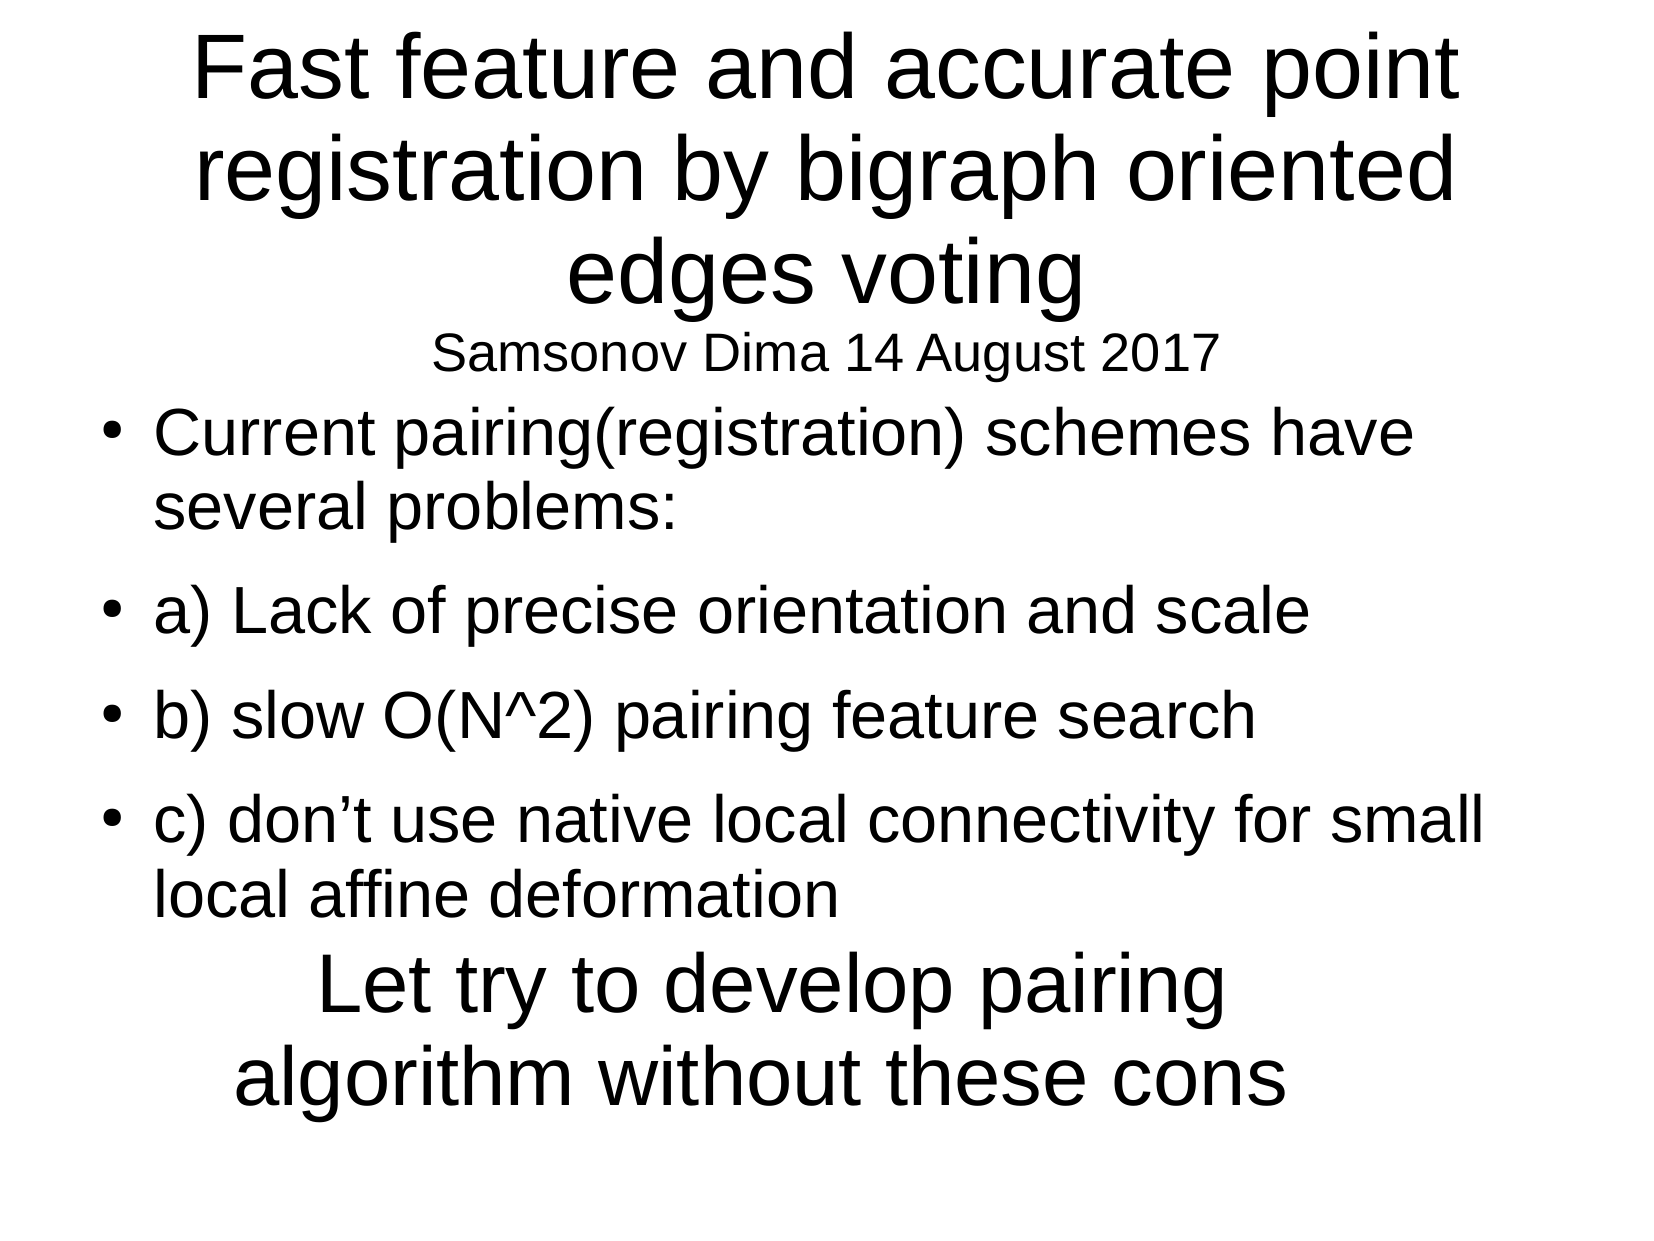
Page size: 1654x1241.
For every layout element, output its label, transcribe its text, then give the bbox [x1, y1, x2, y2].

list Current pairing(registration) schemes have several problems: a) Lack of precise orientation and scale b) slow O(N^2) pairing feature search c) don’t use native local connectivity for small local affine deformation [82, 290, 1571, 1010]
title Fast feature and accurate point registration by bigraph oriented edges voting Samsonov Dima 14 August 2017 [82, 15, 1571, 290]
text_box Let try to develop pairing algorithm without these cons [120, 930, 1426, 1131]
